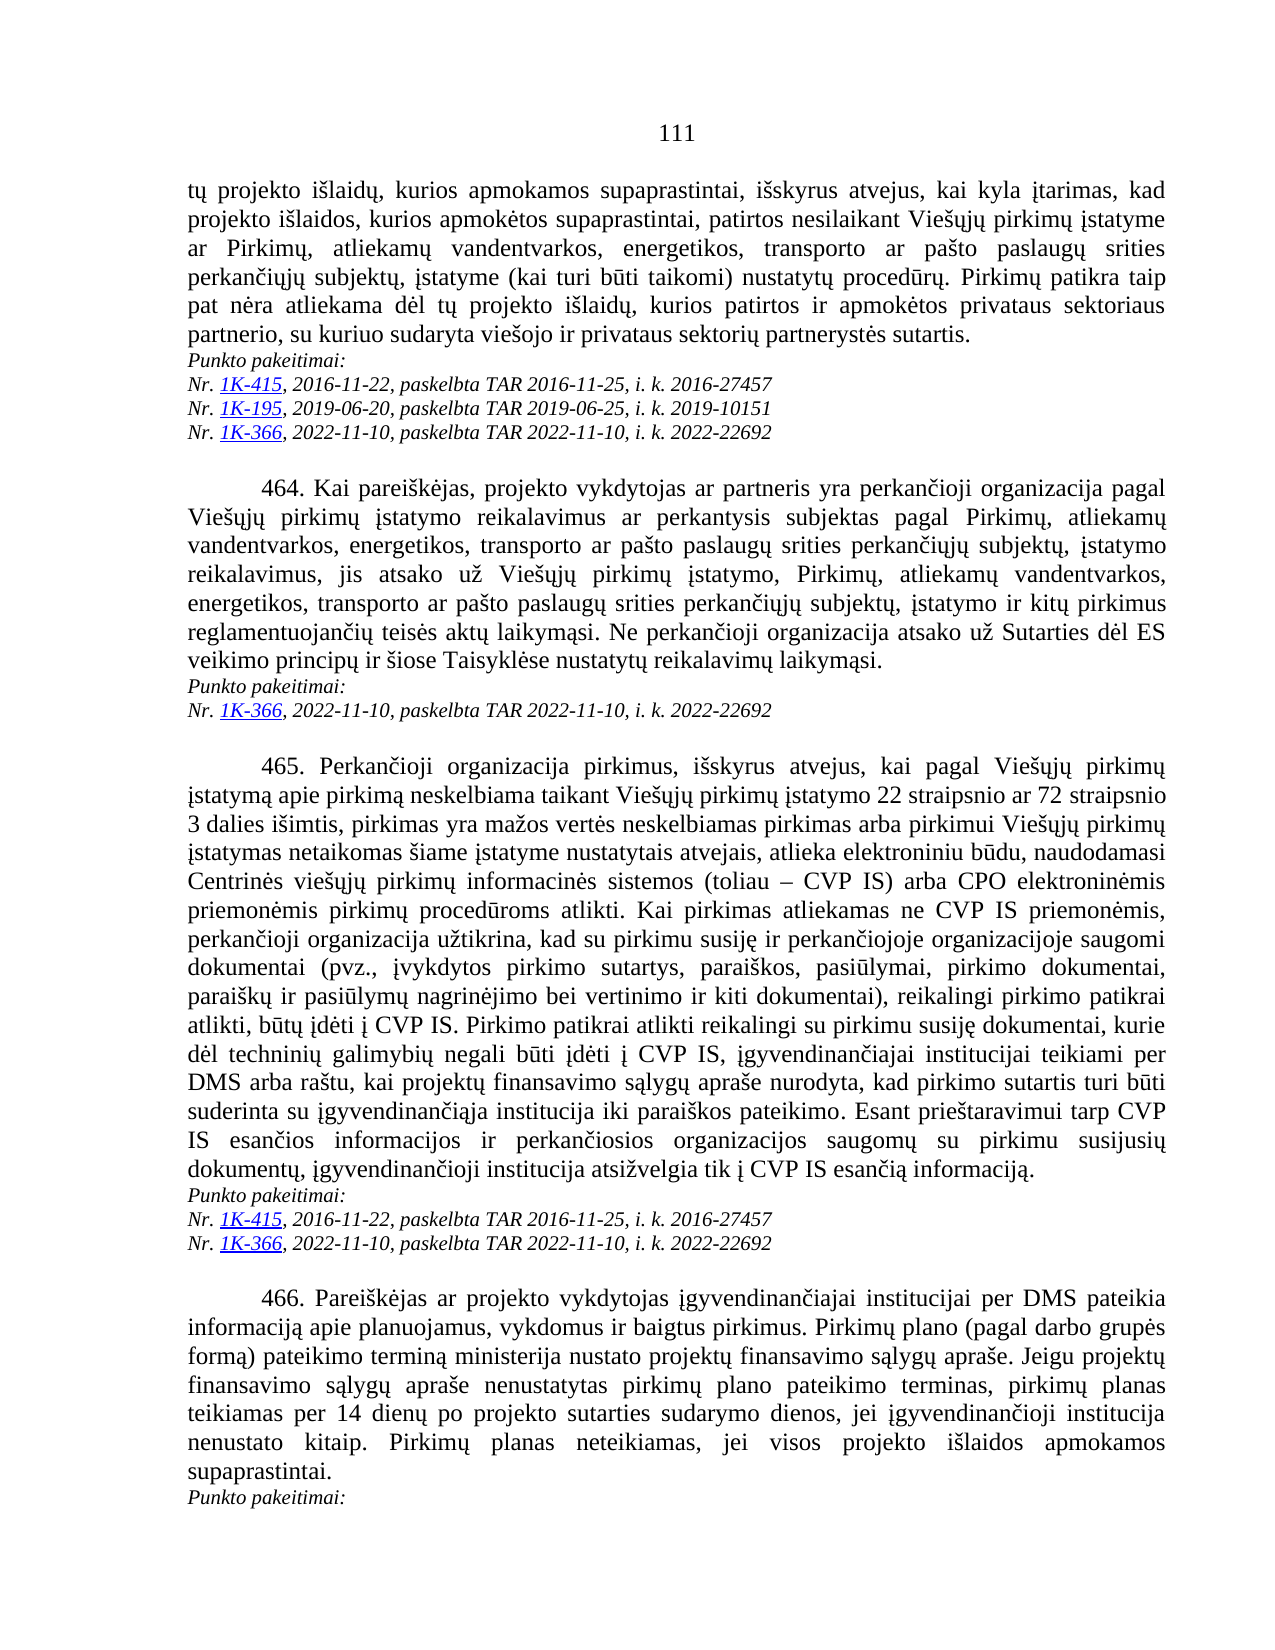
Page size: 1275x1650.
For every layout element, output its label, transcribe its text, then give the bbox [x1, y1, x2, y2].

text Punkto pakeitimai: [187, 1182, 1167, 1207]
text Nr. 1K-366, 2022-11-10, paskelbta TAR 2022-11-10, i. k. 2022-22692 [187, 698, 1167, 722]
text Punkto pakeitimai: [187, 1485, 1167, 1509]
text 464. Kai pareiškėjas, projekto vykdytojas ar partneris yra perkančioji organizacija pagal Viešųjų pirkimų įstatymo reikalavimus ar perkantysis subjektas pagal Pirkimų, atliekamų vandentvarkos, energetikos, transporto ar pašto paslaugų srities perkančiųjų subjektų, įstatymo reikalavimus, jis atsako už Viešųjų pirkimų įstatymo, Pirkimų, atliekamų vandentvarkos, energetikos, transporto ar pašto paslaugų srities perkančiųjų subjektų, įstatymo ir kitų pirkimus reglamentuojančių teisės aktų laikymąsi. Ne perkančioji organizacija atsako už Sutarties dėl ES veikimo principų ir šiose Taisyklėse nustatytų reikalavimų laikymąsi. [187, 473, 1167, 674]
text Nr. 1K-366, 2022-11-10, paskelbta TAR 2022-11-10, i. k. 2022-22692 [187, 420, 1167, 444]
text Punkto pakeitimai: [187, 348, 1167, 372]
text Punkto pakeitimai: [187, 674, 1167, 698]
text tų projekto išlaidų, kurios apmokamos supaprastintai, išskyrus atvejus, kai kyla įtarimas, kad projekto išlaidos, kurios apmokėtos supaprastintai, patirtos nesilaikant Viešųjų pirkimų įstatyme ar Pirkimų, atliekamų vandentvarkos, energetikos, transporto ar pašto paslaugų srities perkančiųjų subjektų, įstatyme (kai turi būti taikomi) nustatytų procedūrų. Pirkimų patikra taip pat nėra atliekama dėl tų projekto išlaidų, kurios patirtos ir apmokėtos privataus sektoriaus partnerio, su kuriuo sudaryta viešojo ir privataus sektorių partnerystės sutartis. [187, 176, 1167, 348]
text Nr. 1K-415, 2016-11-22, paskelbta TAR 2016-11-25, i. k. 2016-27457 [187, 1207, 1167, 1231]
text Nr. 1K-366, 2022-11-10, paskelbta TAR 2022-11-10, i. k. 2022-22692 [187, 1231, 1167, 1255]
text 465. Perkančioji organizacija pirkimus, išskyrus atvejus, kai pagal Viešųjų pirkimų įstatymą apie pirkimą neskelbiama taikant Viešųjų pirkimų įstatymo 22 straipsnio ar 72 straipsnio 3 dalies išimtis, pirkimas yra mažos vertės neskelbiamas pirkimas arba pirkimui Viešųjų pirkimų įstatymas netaikomas šiame įstatyme nustatytais atvejais, atlieka elektroniniu būdu, naudodamasi Centrinės viešųjų pirkimų informacinės sistemos (toliau – CVP IS) arba CPO elektroninėmis priemonėmis pirkimų procedūroms atlikti. Kai pirkimas atliekamas ne CVP IS priemonėmis, perkančioji organizacija užtikrina, kad su pirkimu susiję ir perkančiojoje organizacijoje saugomi dokumentai (pvz., įvykdytos pirkimo sutartys, paraiškos, pasiūlymai, pirkimo dokumentai, paraiškų ir pasiūlymų nagrinėjimo bei vertinimo ir kiti dokumentai), reikalingi pirkimo patikrai atlikti, būtų įdėti į CVP IS. Pirkimo patikrai atlikti reikalingi su pirkimu susiję dokumentai, kurie dėl techninių galimybių negali būti įdėti į CVP IS, įgyvendinančiajai institucijai teikiami per DMS arba raštu, kai projektų finansavimo sąlygų apraše nurodyta, kad pirkimo sutartis turi būti suderinta su įgyvendinančiąja institucija iki paraiškos pateikimo. Esant prieštaravimui tarp CVP IS esančios informacijos ir perkančiosios organizacijos saugomų su pirkimu susijusių dokumentų, įgyvendinančioji institucija atsižvelgia tik į CVP IS esančią informaciją. [187, 751, 1167, 1182]
text Nr. 1K-415, 2016-11-22, paskelbta TAR 2016-11-25, i. k. 2016-27457 [187, 372, 1167, 396]
text 466. Pareiškėjas ar projekto vykdytojas įgyvendinančiajai institucijai per DMS pateikia informaciją apie planuojamus, vykdomus ir baigtus pirkimus. Pirkimų plano (pagal darbo grupės formą) pateikimo terminą ministerija nustato projektų finansavimo sąlygų apraše. Jeigu projektų finansavimo sąlygų apraše nenustatytas pirkimų plano pateikimo terminas, pirkimų planas teikiamas per 14 dienų po projekto sutarties sudarymo dienos, jei įgyvendinančioji institucija nenustato kitaip. Pirkimų planas neteikiamas, jei visos projekto išlaidos apmokamos supaprastintai. [187, 1283, 1167, 1485]
text Nr. 1K-195, 2019-06-20, paskelbta TAR 2019-06-25, i. k. 2019-10151 [187, 396, 1167, 420]
